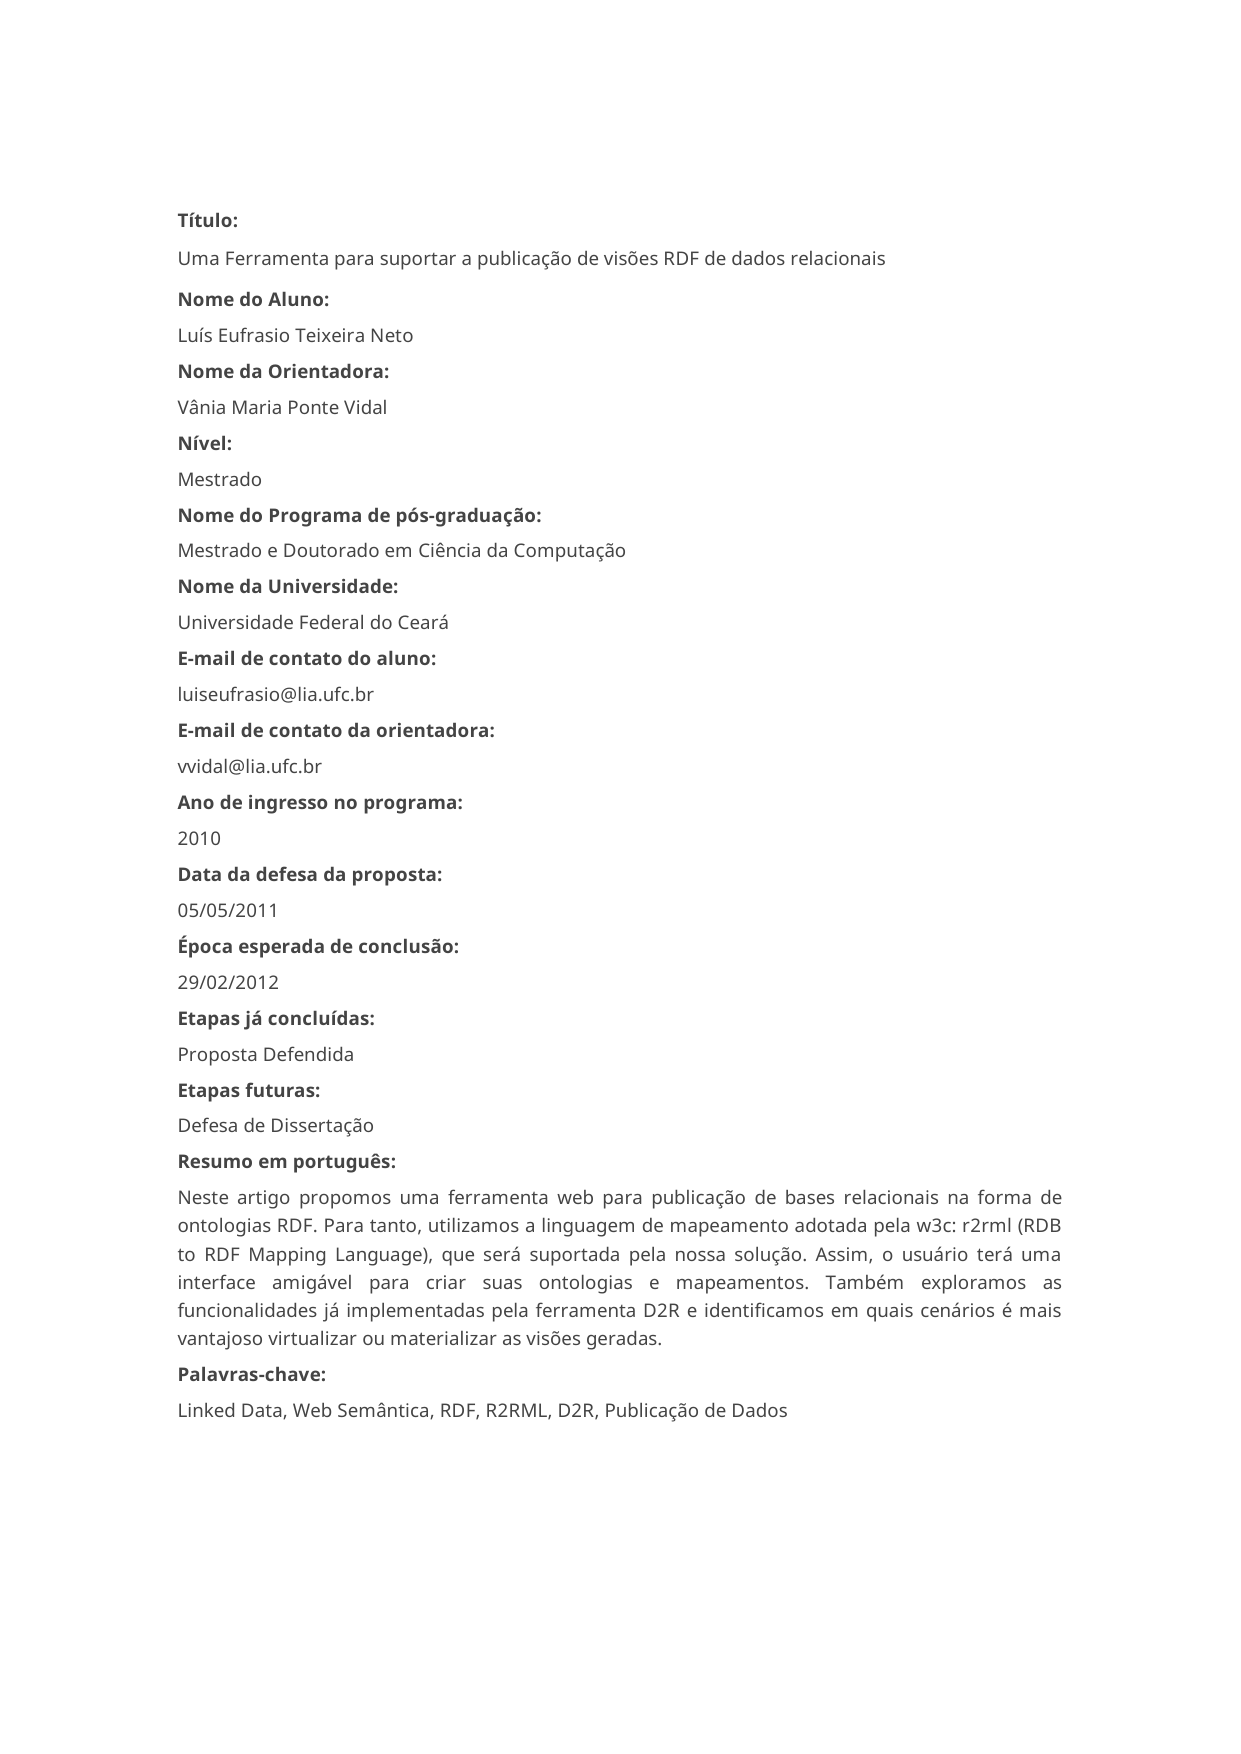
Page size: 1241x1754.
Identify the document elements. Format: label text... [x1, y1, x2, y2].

text 2010 [177, 823, 1063, 851]
text Nível: [177, 427, 1063, 456]
text Etapas futuras: [177, 1074, 1063, 1102]
text Universidade Federal do Ceará [177, 607, 1063, 635]
text 05/05/2011 [177, 895, 1063, 923]
text Nome da Universidade: [177, 571, 1063, 599]
text E-mail de contato da orientadora: [177, 715, 1063, 743]
text Uma Ferramenta para suportar a publicação de visões RDF de dados relacionais [177, 245, 1063, 271]
text Resumo em português: [177, 1146, 1063, 1174]
text E-mail de contato do aluno: [177, 643, 1063, 671]
text Época esperada de conclusão: [177, 931, 1063, 959]
text Data da defesa da proposta: [177, 859, 1063, 887]
text Mestrado e Doutorado em Ciência da Computação [177, 535, 1063, 563]
text Proposta Defendida [177, 1038, 1063, 1067]
text Defesa de Dissertação [177, 1110, 1063, 1138]
text Luís Eufrasio Teixeira Neto [177, 320, 1063, 348]
text Linked Data, Web Semântica, RDF, R2RML, D2R, Publicação de Dados [177, 1395, 1063, 1423]
text Neste artigo propomos uma ferramenta web para publicação de bases relacionais na forma de ontologias RDF. Para tanto, utilizamos a linguagem de mapeamento adotada pela w3c: r2rml (RDB to RDF Mapping Language), que será suportada pela nossa solução. Assim, o usuário terá uma interface amigável para criar suas ontologias e mapeamentos. Também exploramos as funcionalidades já implementadas pela ferramenta D2R e identificamos em quais cenários é mais vantajoso virtualizar ou materializar as visões geradas. [177, 1182, 1063, 1351]
text Vânia Maria Ponte Vidal [177, 392, 1063, 420]
text Título: [177, 207, 1063, 233]
text Nome da Orientadora: [177, 356, 1063, 384]
text Palavras-chave: [177, 1359, 1063, 1387]
text vvidal@lia.ufc.br [177, 751, 1063, 779]
text Ano de ingresso no programa: [177, 787, 1063, 815]
text 29/02/2012 [177, 967, 1063, 995]
text Nome do Programa de pós-graduação: [177, 499, 1063, 527]
text Mestrado [177, 463, 1063, 492]
text Nome do Aluno: [177, 284, 1063, 312]
text Etapas já concluídas: [177, 1002, 1063, 1031]
text luiseufrasio@lia.ufc.br [177, 679, 1063, 707]
